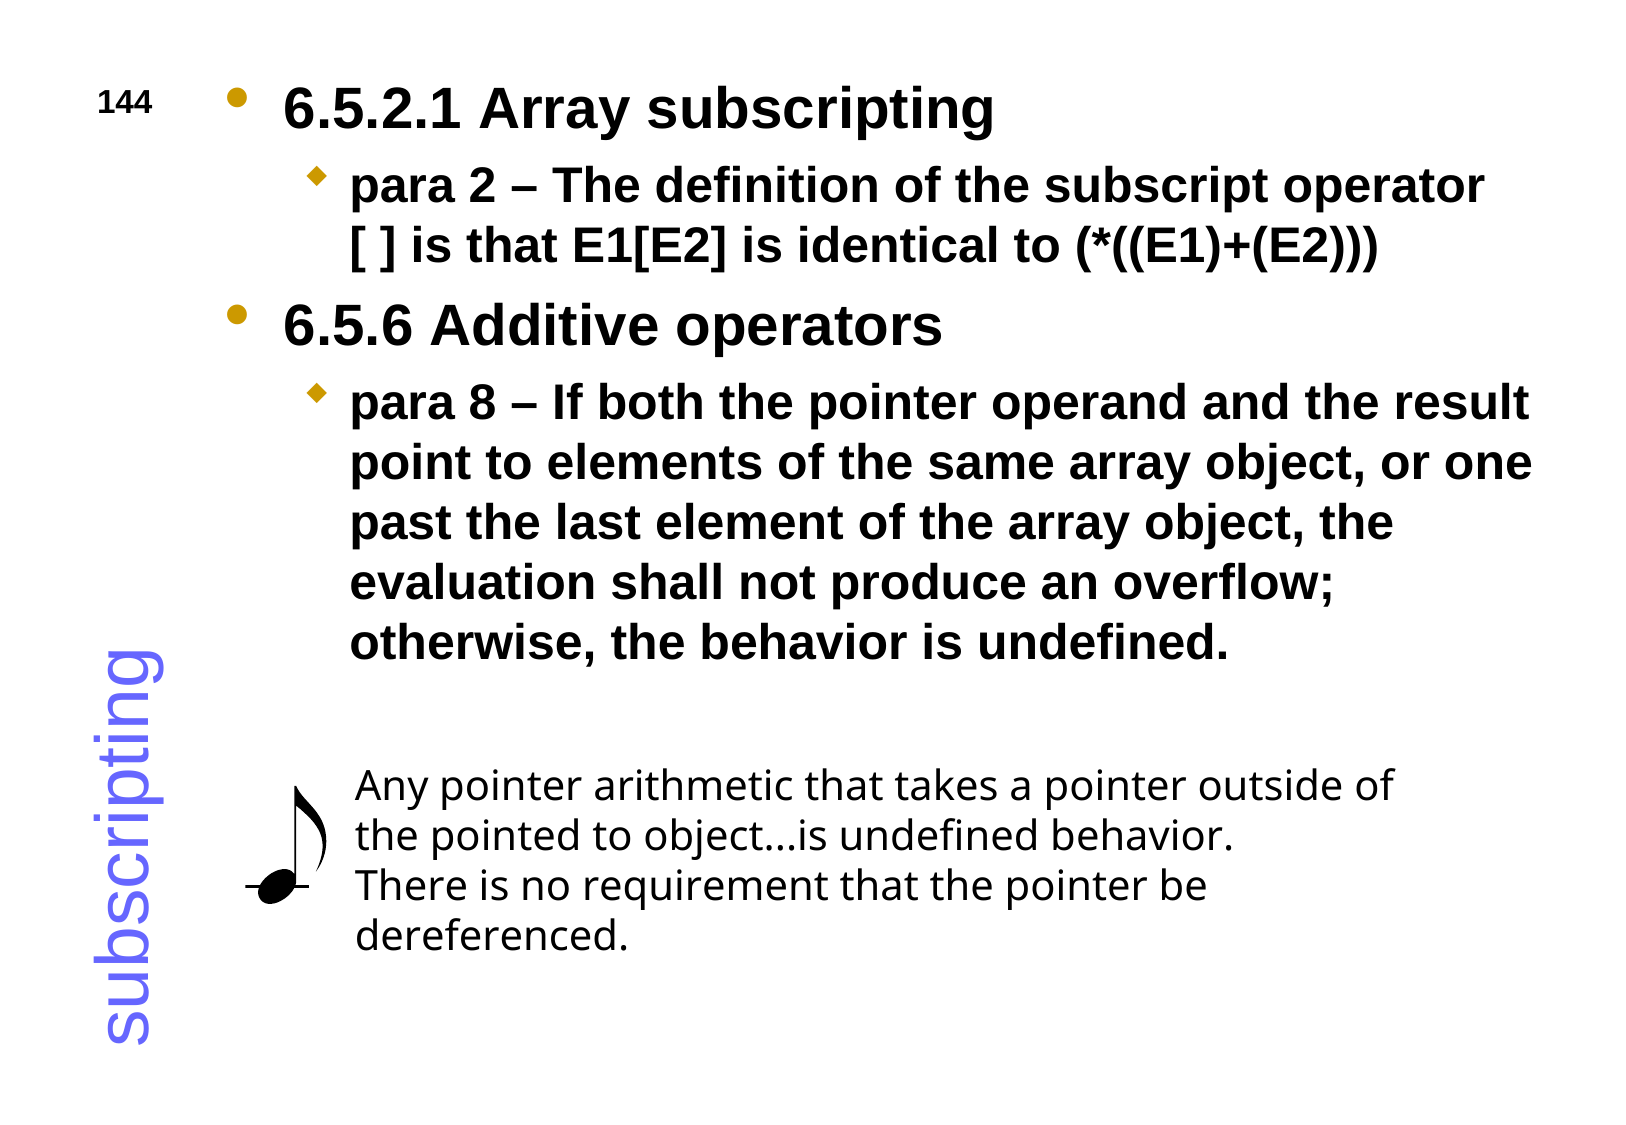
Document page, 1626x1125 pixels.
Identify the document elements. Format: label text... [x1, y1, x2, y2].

text_box Any pointer arithmetic that takes a pointer outside of the pointed to object...is undefined behavior. There is no requirement that the pointer be dereferenced. [340, 751, 1451, 967]
list 6.5.2.1 Array subscripting para 2 – The definition of the subscript operator [ ] is that E1[E2] is identical to (*((E1)+(E2))) 6.5.6 Additive operators para 8 – If both the pointer operand and the result point to elements of the same array object, or one past the last element of the array object, the evaluation shall not produce an overflow; otherwise, the behavior is undefined. [212, 62, 1550, 1063]
title subscripting [50, 187, 188, 1063]
text_box [245, 785, 327, 904]
